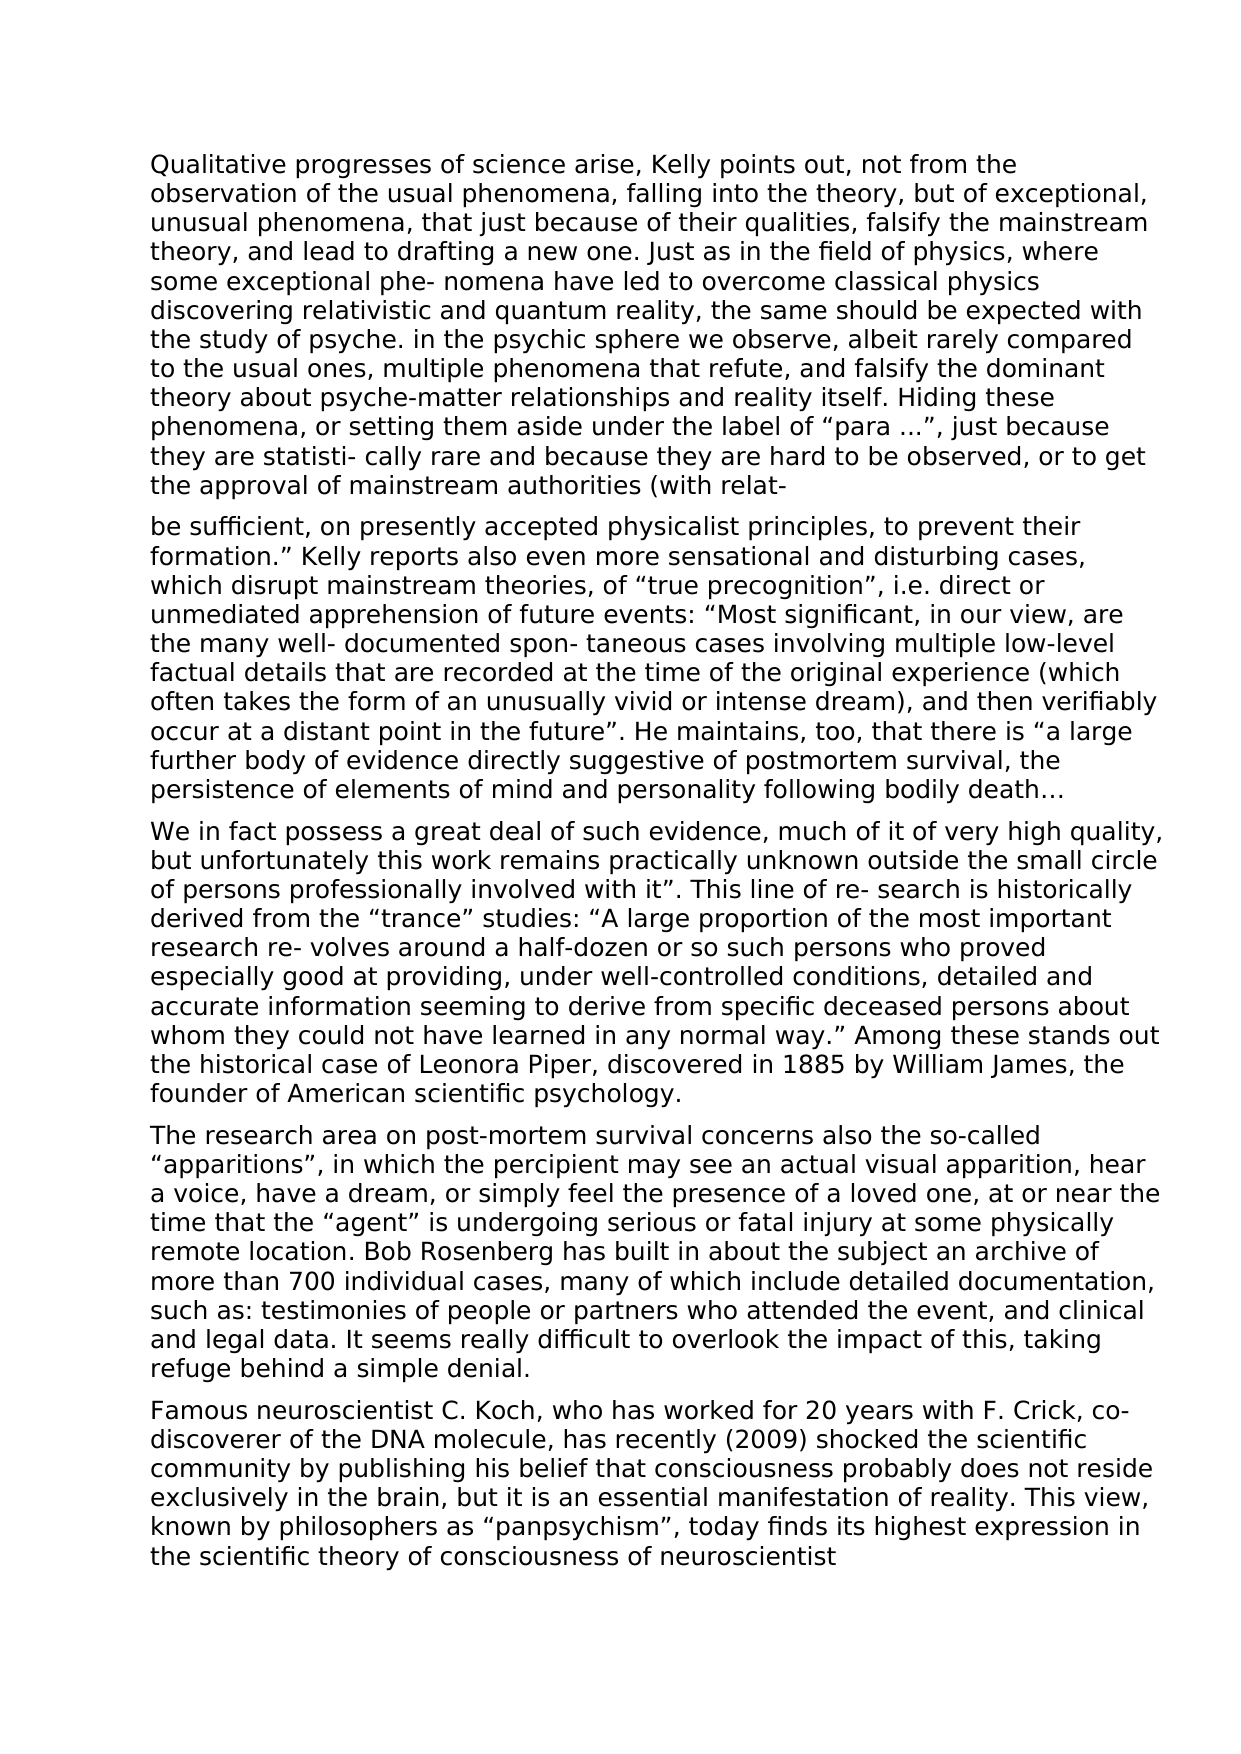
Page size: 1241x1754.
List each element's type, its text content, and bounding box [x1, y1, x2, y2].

text Famous neuroscientist C. Koch, who has worked for 20 years with F. Crick, co- discoverer of the DNA molecule, has recently (2009) shocked the scientific community by publishing his belief that consciousness probably does not reside exclusively in the brain, but it is an essential manifestation of reality. This view, known by philosophers as “panpsychism”, today finds its highest expression in the scientific theory of consciousness of neuroscientist [150, 1396, 1165, 1571]
text We in fact possess a great deal of such evidence, much of it of very high quality, but unfortunately this work remains practically unknown outside the small circle of persons professionally involved with it”. This line of re- search is historically derived from the “trance” studies: “A large proportion of the most important research re- volves around a half-dozen or so such persons who proved especially good at providing, under well-controlled conditions, detailed and accurate information seeming to derive from specific deceased persons about whom they could not have learned in any normal way.” Among these stands out the historical case of Leonora Piper, discovered in 1885 by William James, the founder of American scientific psychology. [150, 817, 1165, 1108]
text be sufficient, on presently accepted physicalist principles, to prevent their formation.” Kelly reports also even more sensational and disturbing cases, which disrupt mainstream theories, of “true precognition”, i.e. direct or unmediated apprehension of future events: “Most significant, in our view, are the many well- documented spon- taneous cases involving multiple low-level factual details that are recorded at the time of the original experience (which often takes the form of an unusually vivid or intense dream), and then verifiably occur at a distant point in the future”. He maintains, too, that there is “a large further body of evidence directly suggestive of postmortem survival, the persistence of elements of mind and personality following bodily death… [150, 512, 1165, 804]
text The research area on post-mortem survival concerns also the so-called “apparitions”, in which the percipient may see an actual visual apparition, hear a voice, have a dream, or simply feel the presence of a loved one, at or near the time that the “agent” is undergoing serious or fatal injury at some physically remote location. Bob Rosenberg has built in about the subject an archive of more than 700 individual cases, many of which include detailed documentation, such as: testimonies of people or partners who attended the event, and clinical and legal data. It seems really difficult to overlook the impact of this, taking refuge behind a simple denial. [150, 1121, 1165, 1383]
text Qualitative progresses of science arise, Kelly points out, not from the observation of the usual phenomena, falling into the theory, but of exceptional, unusual phenomena, that just because of their qualities, falsify the mainstream theory, and lead to drafting a new one. Just as in the field of physics, where some exceptional phe- nomena have led to overcome classical physics discovering relativistic and quantum reality, the same should be expected with the study of psyche. in the psychic sphere we observe, albeit rarely compared to the usual ones, multiple phenomena that refute, and falsify the dominant theory about psyche-matter relationships and reality itself. Hiding these phenomena, or setting them aside under the label of “para ...”, just because they are statisti- cally rare and because they are hard to be observed, or to get the approval of mainstream authorities (with relat- [150, 150, 1165, 500]
